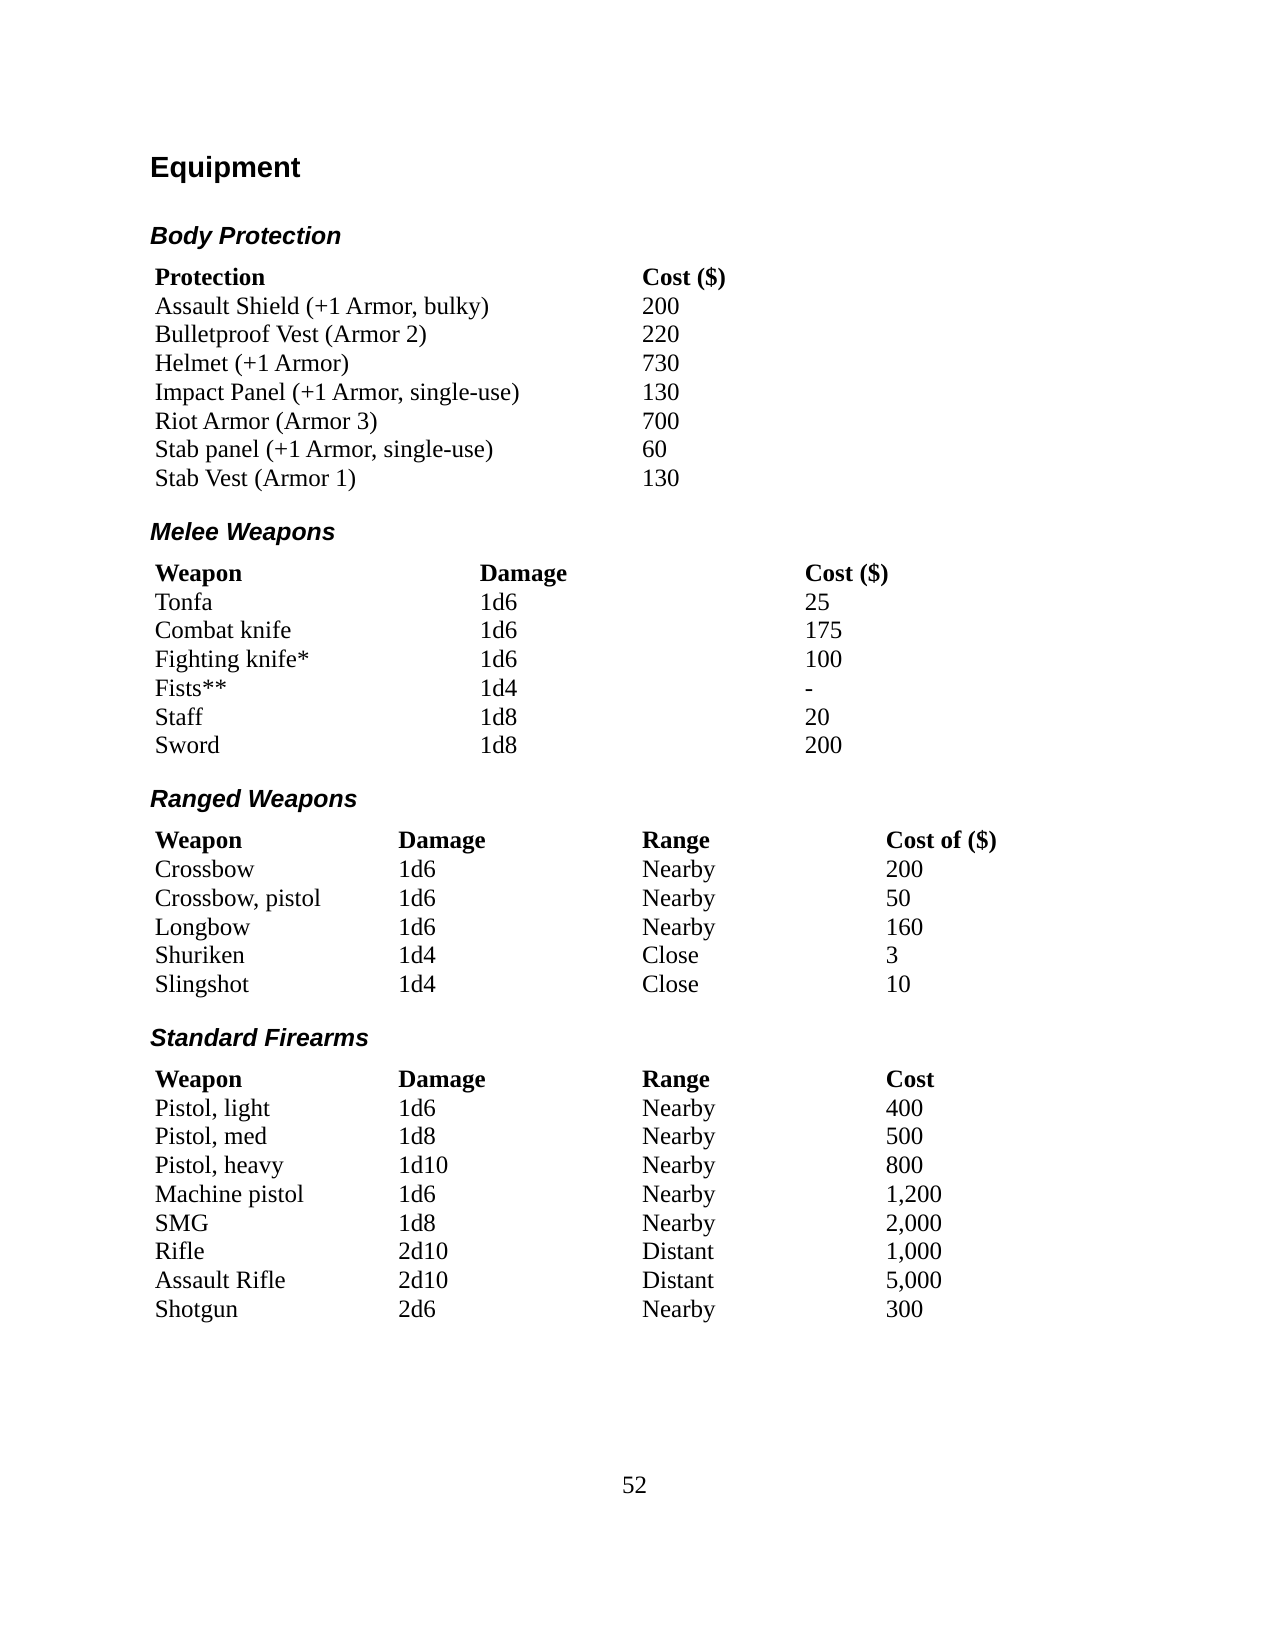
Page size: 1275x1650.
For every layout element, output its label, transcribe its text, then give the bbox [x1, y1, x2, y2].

table_cell Nearby [638, 1093, 881, 1121]
table_cell 5,000 [881, 1265, 1125, 1294]
table_header Cost of ($) [881, 825, 1125, 854]
table_header Cost [881, 1064, 1125, 1093]
table_header Cost ($) [800, 558, 1125, 587]
table_cell Close [638, 940, 881, 969]
table_cell 1,000 [881, 1236, 1125, 1265]
table_cell 1d10 [394, 1150, 637, 1179]
table_cell 100 [800, 644, 1125, 673]
table_cell Fighting knife* [150, 644, 475, 673]
table_cell Bulletproof Vest (Armor 2) [150, 320, 637, 348]
table_cell Nearby [638, 1294, 881, 1323]
table_cell SMG [150, 1208, 394, 1236]
table_cell Distant [638, 1265, 881, 1294]
table_cell 50 [881, 883, 1125, 912]
table_cell 1d6 [394, 883, 637, 912]
table_cell 1d6 [475, 616, 800, 644]
table_cell Slingshot [150, 969, 394, 998]
table_cell 3 [881, 940, 1125, 969]
table_cell - [800, 673, 1125, 702]
table_cell 200 [638, 291, 1125, 319]
table_cell Shotgun [150, 1294, 394, 1323]
table_cell 1d6 [475, 587, 800, 616]
table_cell 175 [800, 616, 1125, 644]
table_cell Machine pistol [150, 1179, 394, 1208]
table_cell Riot Armor (Armor 3) [150, 406, 637, 434]
table_cell 700 [638, 406, 1125, 434]
subtitle Ranged Weapons [150, 784, 1125, 813]
table_cell Stab panel (+1 Armor, single-use) [150, 435, 637, 463]
table_header Damage [475, 558, 800, 587]
table_header Range [638, 1064, 881, 1093]
table_header Range [638, 825, 881, 854]
table_cell 60 [638, 435, 1125, 463]
subtitle Melee Weapons [150, 517, 1125, 546]
table_cell 730 [638, 348, 1125, 377]
table_cell Nearby [638, 854, 881, 883]
table_cell Nearby [638, 1208, 881, 1236]
table_cell 1d4 [394, 969, 637, 998]
table_cell 160 [881, 912, 1125, 940]
table_cell 1d4 [394, 940, 637, 969]
table_cell Nearby [638, 1121, 881, 1150]
subtitle Body Protection [150, 221, 1125, 249]
table_cell 1d8 [394, 1121, 637, 1150]
table_cell 1d8 [475, 702, 800, 731]
table_cell 1,200 [881, 1179, 1125, 1208]
table_cell 500 [881, 1121, 1125, 1150]
table_cell Pistol, light [150, 1093, 394, 1121]
table_cell 200 [881, 854, 1125, 883]
table_cell 1d6 [394, 1093, 637, 1121]
table_cell Combat knife [150, 616, 475, 644]
table_cell Nearby [638, 1150, 881, 1179]
table_cell 2d6 [394, 1294, 637, 1323]
table_cell 10 [881, 969, 1125, 998]
subtitle Standard Firearms [150, 1023, 1125, 1051]
table_cell Assault Rifle [150, 1265, 394, 1294]
table_cell 400 [881, 1093, 1125, 1121]
table_cell Staff [150, 702, 475, 731]
table_cell 1d8 [394, 1208, 637, 1236]
table_cell Close [638, 969, 881, 998]
table_cell 1d8 [475, 731, 800, 759]
table_cell Nearby [638, 912, 881, 940]
table_cell Longbow [150, 912, 394, 940]
table_cell Impact Panel (+1 Armor, single-use) [150, 377, 637, 406]
subtitle Equipment [150, 150, 1125, 183]
table_cell Sword [150, 731, 475, 759]
table_header Weapon [150, 1064, 394, 1093]
table_cell 220 [638, 320, 1125, 348]
table_cell 1d6 [475, 644, 800, 673]
table_header Cost ($) [638, 262, 1125, 291]
table_cell 2d10 [394, 1236, 637, 1265]
table_cell Distant [638, 1236, 881, 1265]
table_cell Nearby [638, 883, 881, 912]
table_header Weapon [150, 825, 394, 854]
table_cell Pistol, heavy [150, 1150, 394, 1179]
table_cell 1d6 [394, 1179, 637, 1208]
table_cell Rifle [150, 1236, 394, 1265]
table_cell Nearby [638, 1179, 881, 1208]
table_cell Helmet (+1 Armor) [150, 348, 637, 377]
table_cell 2,000 [881, 1208, 1125, 1236]
table_cell 2d10 [394, 1265, 637, 1294]
table_header Damage [394, 1064, 637, 1093]
table_cell Pistol, med [150, 1121, 394, 1150]
table_cell Crossbow, pistol [150, 883, 394, 912]
table_cell 1d4 [475, 673, 800, 702]
table_cell Tonfa [150, 587, 475, 616]
table_cell Crossbow [150, 854, 394, 883]
table_cell 200 [800, 731, 1125, 759]
table_cell 25 [800, 587, 1125, 616]
table_cell 130 [638, 463, 1125, 492]
table_header Protection [150, 262, 637, 291]
table_cell 800 [881, 1150, 1125, 1179]
table_header Weapon [150, 558, 475, 587]
table_cell 1d6 [394, 912, 637, 940]
table_cell 1d6 [394, 854, 637, 883]
table_cell 130 [638, 377, 1125, 406]
table_header Damage [394, 825, 637, 854]
table_cell 20 [800, 702, 1125, 731]
table_cell Assault Shield (+1 Armor, bulky) [150, 291, 637, 319]
table_cell 300 [881, 1294, 1125, 1323]
table_cell Stab Vest (Armor 1) [150, 463, 637, 492]
table_cell Shuriken [150, 940, 394, 969]
table_cell Fists** [150, 673, 475, 702]
